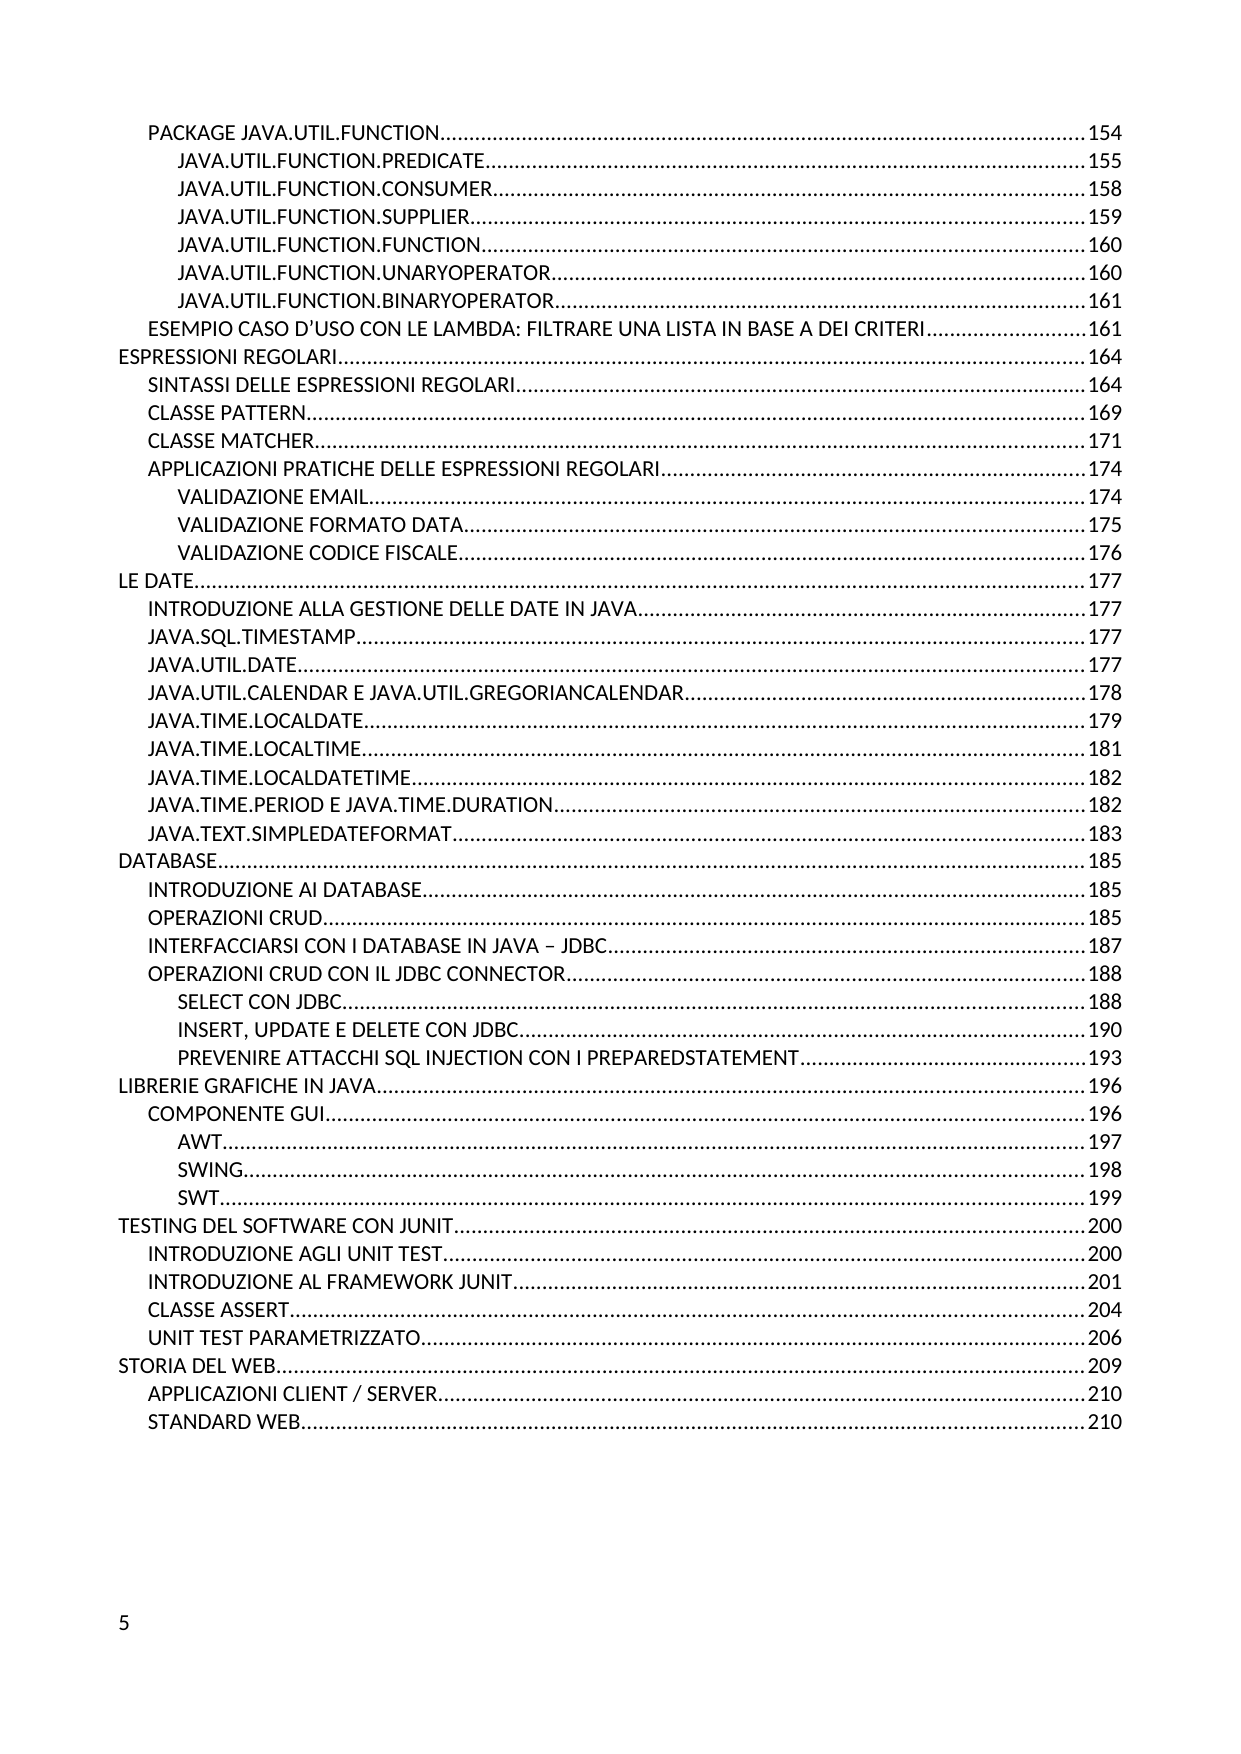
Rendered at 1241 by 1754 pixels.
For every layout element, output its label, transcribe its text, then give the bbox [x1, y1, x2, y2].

text INSERT, UPDATE E DELETE CON JDBC 190 [177, 1015, 1122, 1043]
text CLASSE MATCHER 171 [148, 426, 1122, 454]
text INTRODUZIONE AI DATABASE 185 [148, 875, 1122, 903]
text TESTING DEL SOFTWARE CON JUNIT 200 [118, 1211, 1122, 1239]
text SELECT CON JDBC 188 [177, 987, 1122, 1015]
text JAVA.UTIL.CALENDAR E JAVA.UTIL.GREGORIANCALENDAR 178 [148, 678, 1122, 707]
text SINTASSI DELLE ESPRESSIONI REGOLARI 164 [148, 370, 1122, 398]
text JAVA.UTIL.FUNCTION.CONSUMER 158 [177, 174, 1122, 202]
text VALIDAZIONE EMAIL 174 [177, 482, 1122, 510]
text APPLICAZIONI PRATICHE DELLE ESPRESSIONI REGOLARI 174 [148, 454, 1122, 482]
text JAVA.TIME.LOCALDATE 179 [148, 707, 1122, 734]
text INTRODUZIONE ALLA GESTIONE DELLE DATE IN JAVA 177 [148, 594, 1122, 622]
text JAVA.TIME.LOCALTIME 181 [148, 734, 1122, 763]
text JAVA.TIME.LOCALDATETIME 182 [148, 763, 1122, 791]
text JAVA.UTIL.FUNCTION.PREDICATE 155 [177, 146, 1122, 174]
text OPERAZIONI CRUD CON IL JDBC CONNECTOR 188 [148, 959, 1122, 987]
text VALIDAZIONE FORMATO DATA 175 [177, 510, 1122, 538]
text DATABASE 185 [118, 847, 1122, 875]
text INTERFACCIARSI CON I DATABASE IN JAVA – JDBC 187 [148, 931, 1122, 959]
text JAVA.UTIL.FUNCTION.FUNCTION 160 [177, 230, 1122, 258]
text LE DATE 177 [118, 566, 1122, 594]
text PREVENIRE ATTACCHI SQL INJECTION CON I PREPAREDSTATEMENT 193 [177, 1043, 1122, 1071]
text PACKAGE JAVA.UTIL.FUNCTION 154 [148, 118, 1122, 146]
text JAVA.UTIL.FUNCTION.UNARYOPERATOR 160 [177, 258, 1122, 286]
text AWT 197 [177, 1127, 1122, 1155]
text LIBRERIE GRAFICHE IN JAVA 196 [118, 1071, 1122, 1099]
text APPLICAZIONI CLIENT / SERVER 210 [148, 1379, 1122, 1407]
text ESEMPIO CASO D’USO CON LE LAMBDA: FILTRARE UNA LISTA IN BASE A DEI CRITERI 161 [148, 314, 1122, 342]
text JAVA.SQL.TIMESTAMP 177 [148, 622, 1122, 651]
text UNIT TEST PARAMETRIZZATO 206 [148, 1323, 1122, 1351]
text CLASSE PATTERN 169 [148, 398, 1122, 426]
text OPERAZIONI CRUD 185 [148, 903, 1122, 931]
text INTRODUZIONE AL FRAMEWORK JUNIT 201 [148, 1267, 1122, 1295]
text STANDARD WEB 210 [148, 1407, 1122, 1435]
text SWT 199 [177, 1183, 1122, 1211]
text SWING 198 [177, 1155, 1122, 1183]
text STORIA DEL WEB 209 [118, 1351, 1122, 1379]
text JAVA.UTIL.FUNCTION.BINARYOPERATOR 161 [177, 286, 1122, 314]
text JAVA.UTIL.FUNCTION.SUPPLIER 159 [177, 202, 1122, 230]
text CLASSE ASSERT 204 [148, 1295, 1122, 1323]
text JAVA.TEXT.SIMPLEDATEFORMAT 183 [148, 819, 1122, 847]
text ESPRESSIONI REGOLARI 164 [118, 342, 1122, 370]
text JAVA.TIME.PERIOD E JAVA.TIME.DURATION 182 [148, 791, 1122, 819]
text VALIDAZIONE CODICE FISCALE 176 [177, 538, 1122, 566]
text INTRODUZIONE AGLI UNIT TEST 200 [148, 1239, 1122, 1267]
text COMPONENTE GUI 196 [148, 1099, 1122, 1127]
text JAVA.UTIL.DATE 177 [148, 651, 1122, 678]
